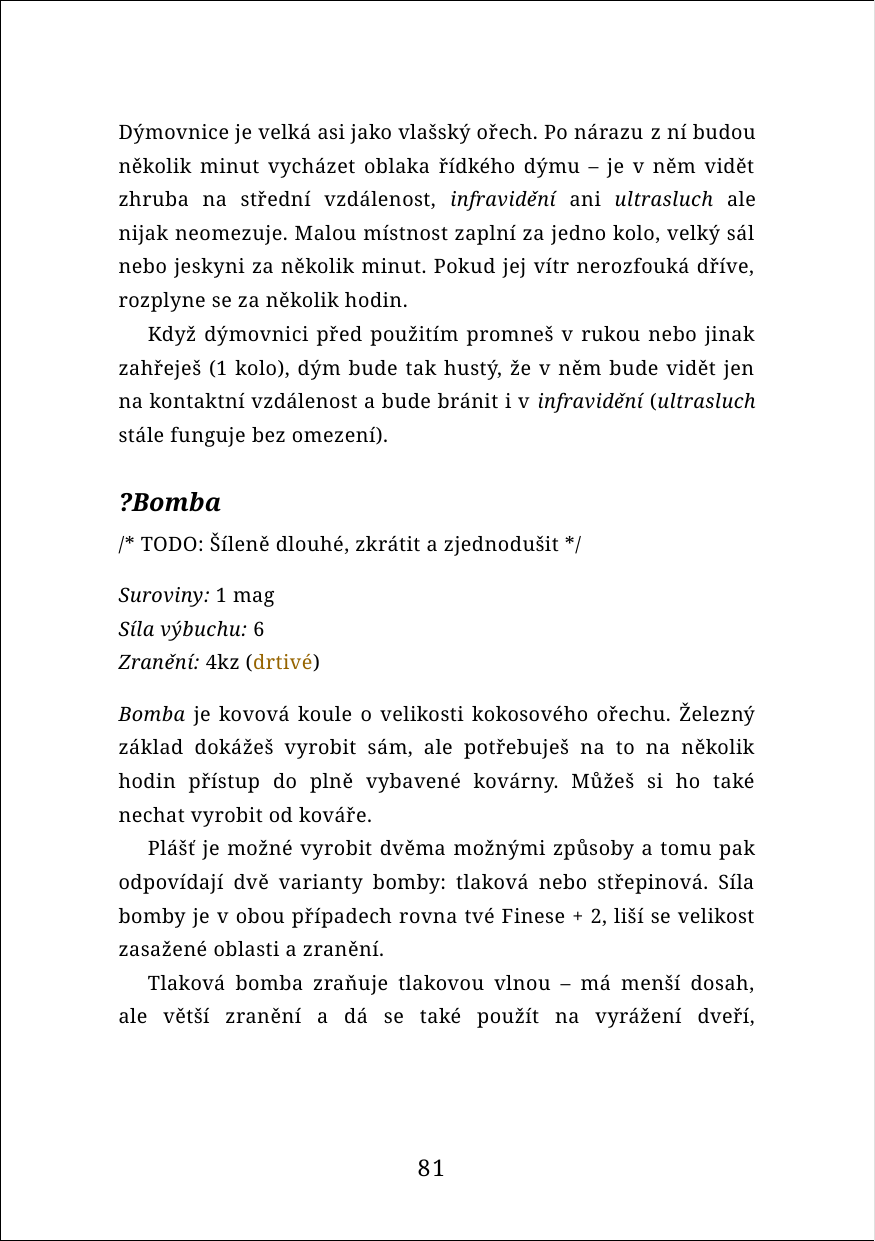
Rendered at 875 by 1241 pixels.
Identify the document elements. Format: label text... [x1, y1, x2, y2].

text /* TODO: Šíleně dlouhé, zkrátit a zjednodušit */ [118, 530, 756, 557]
text Dýmovnice je velká asi jako vlašský ořech. Po nárazu z ní budou několik minut vycházet oblaka řídkého dýmu – je v něm vidět zhruba na střední vzdálenost, infravidění ani ultrasluch ale nijak neomezuje. Malou místnost zaplní za jedno kolo, velký sál nebo jeskyni za několik minut. Pokud jej vítr nerozfouká dříve, rozplyne se za několik hodin. Když dýmovnici před použitím promneš v rukou nebo jinak zahřeješ (1 kolo), dým bude tak hustý, že v něm bude vidět jen na kontaktní vzdálenost a bude bránit i v infravidění (ultrasluch stále funguje bez omezení). [118, 118, 756, 448]
text Bomba je kovová koule o velikosti kokosového ořechu. Železný základ dokážeš vyrobit sám, ale potřebuješ na to na několik hodin přístup do plně vybavené kovárny. Můžeš si ho také nechat vyrobit od kováře. Plášť je možné vyrobit dvěma možnými způsoby a tomu pak odpovídají dvě varianty bomby: tlaková nebo střepinová. Síla bomby je v obou případech rovna tvé Finese + 2, liší se velikost zasažené oblasti a zranění. Tlaková bomba zraňuje tlakovou vlnou – má menší dosah, ale větší zranění a dá se také použít na vyrážení dveří, [118, 700, 756, 1030]
text Suroviny: 1 mag Síla výbuchu: 6 Zranění: 4kz (drtivé) [118, 581, 756, 676]
subtitle ?Bomba [118, 484, 756, 518]
